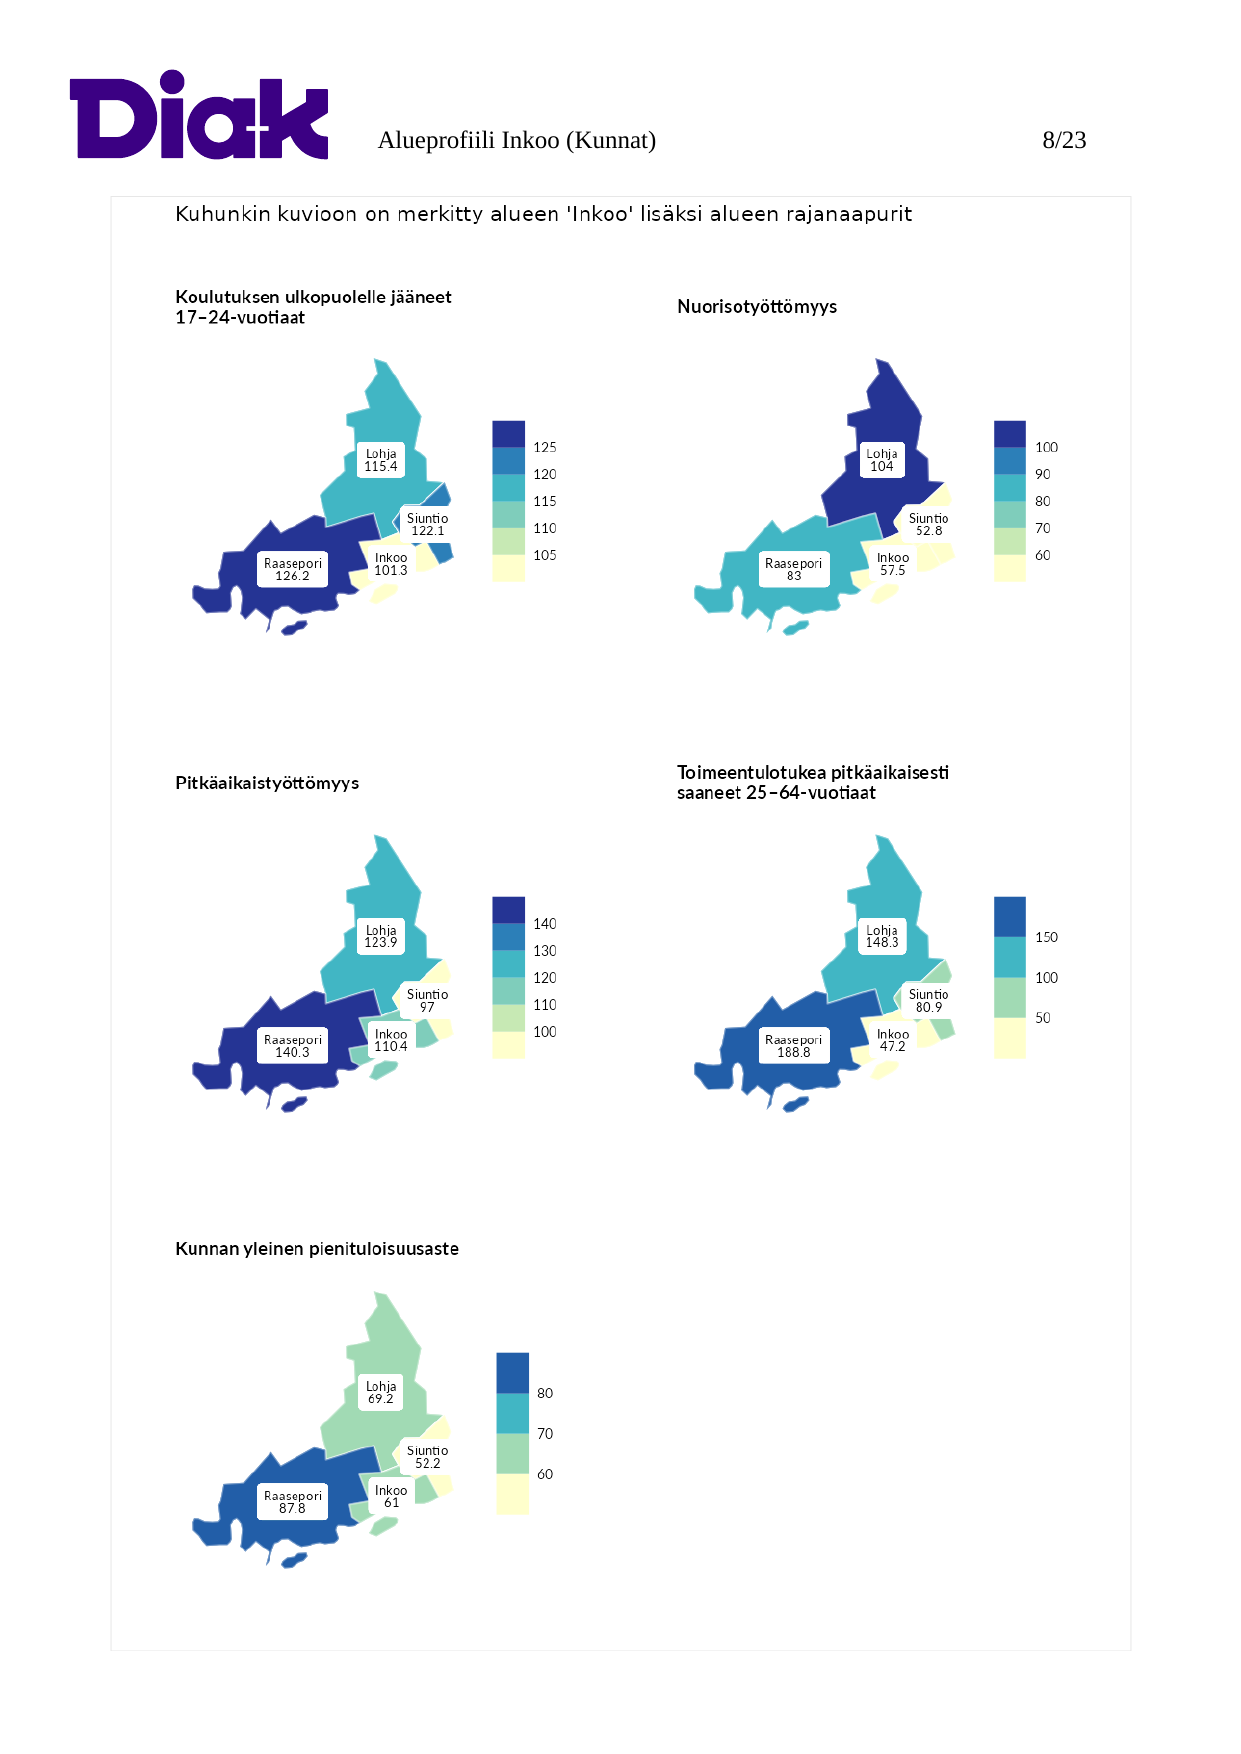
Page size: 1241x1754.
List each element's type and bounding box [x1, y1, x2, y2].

picture [61, 196, 1179, 1651]
